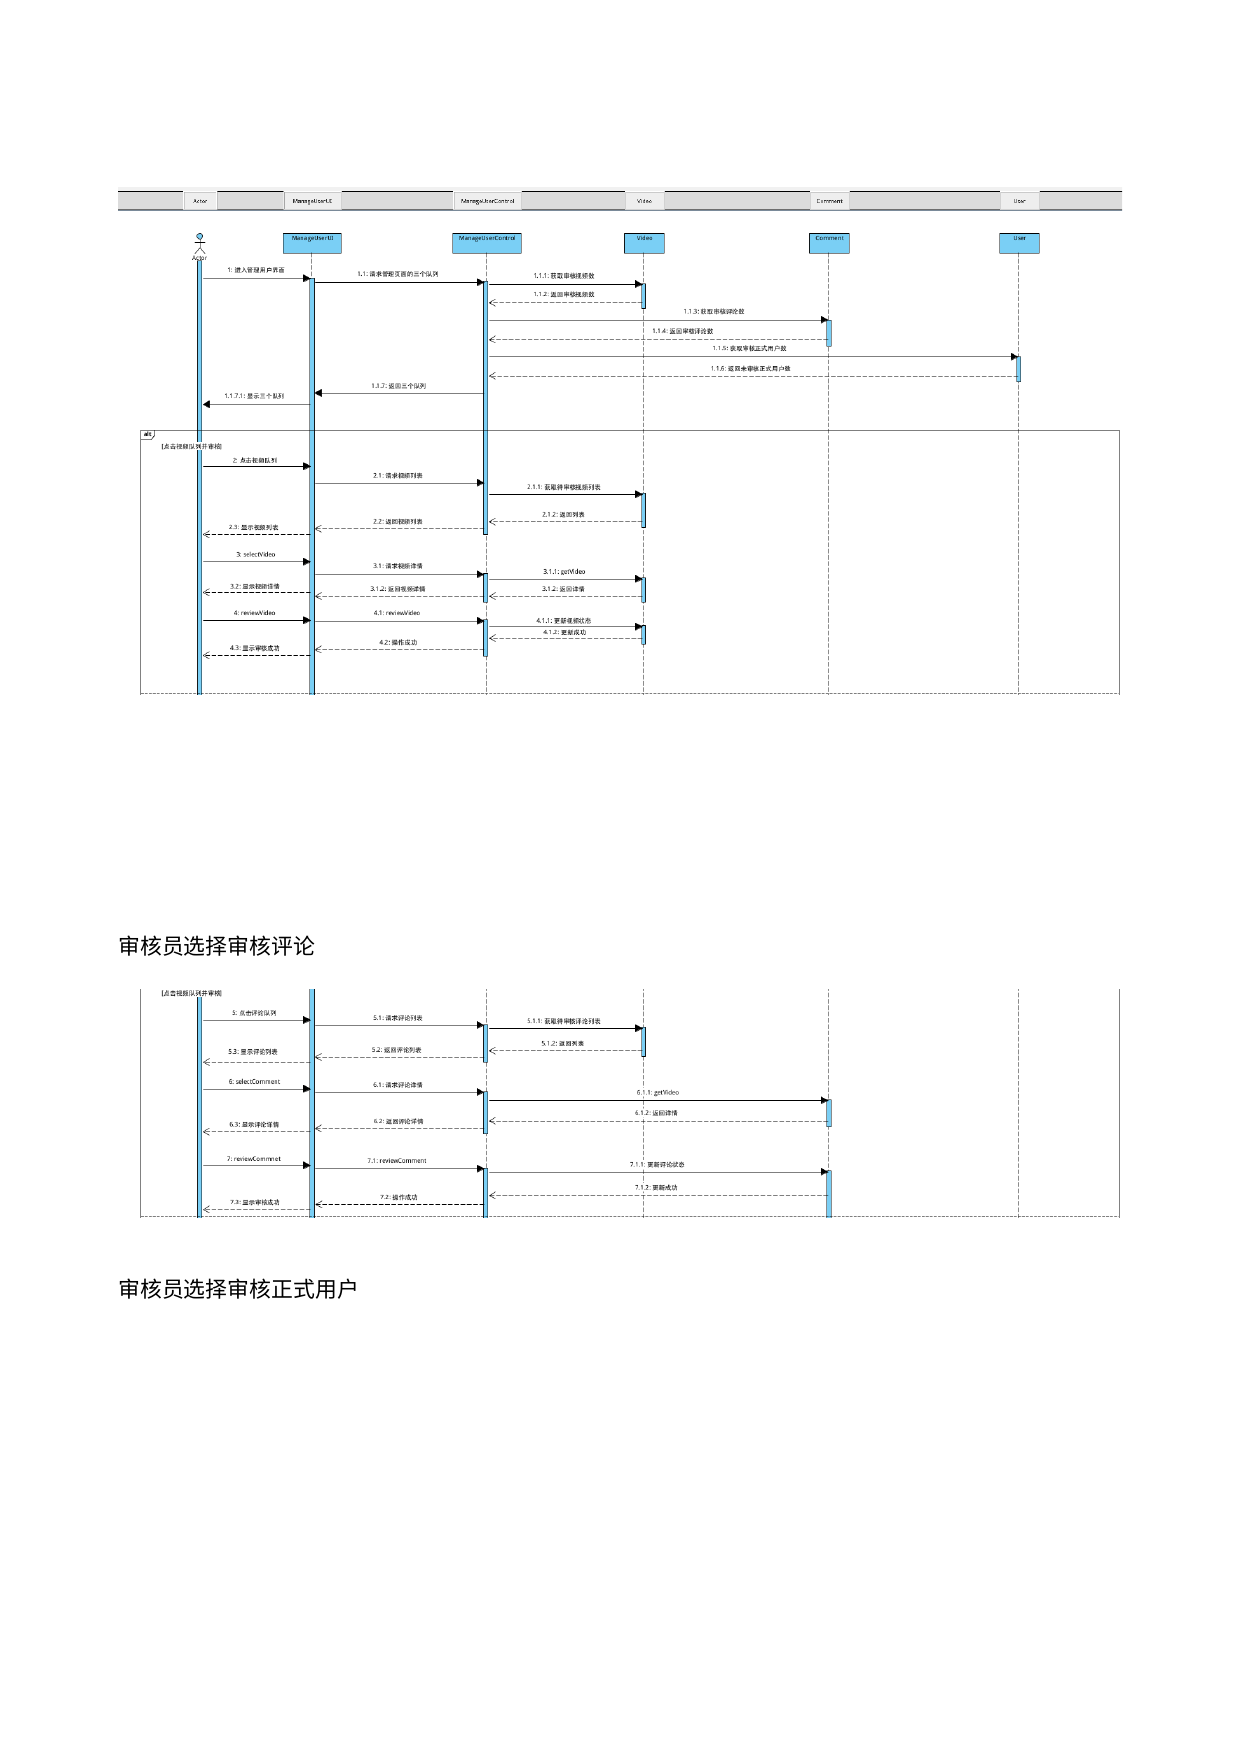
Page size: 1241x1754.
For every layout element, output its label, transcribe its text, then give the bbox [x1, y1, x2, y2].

picture [118, 187, 1123, 695]
text 审核员选择审核正式用户 [118, 1272, 1122, 1304]
text 审核员选择审核评论 [118, 929, 1122, 961]
picture [118, 989, 1123, 1218]
